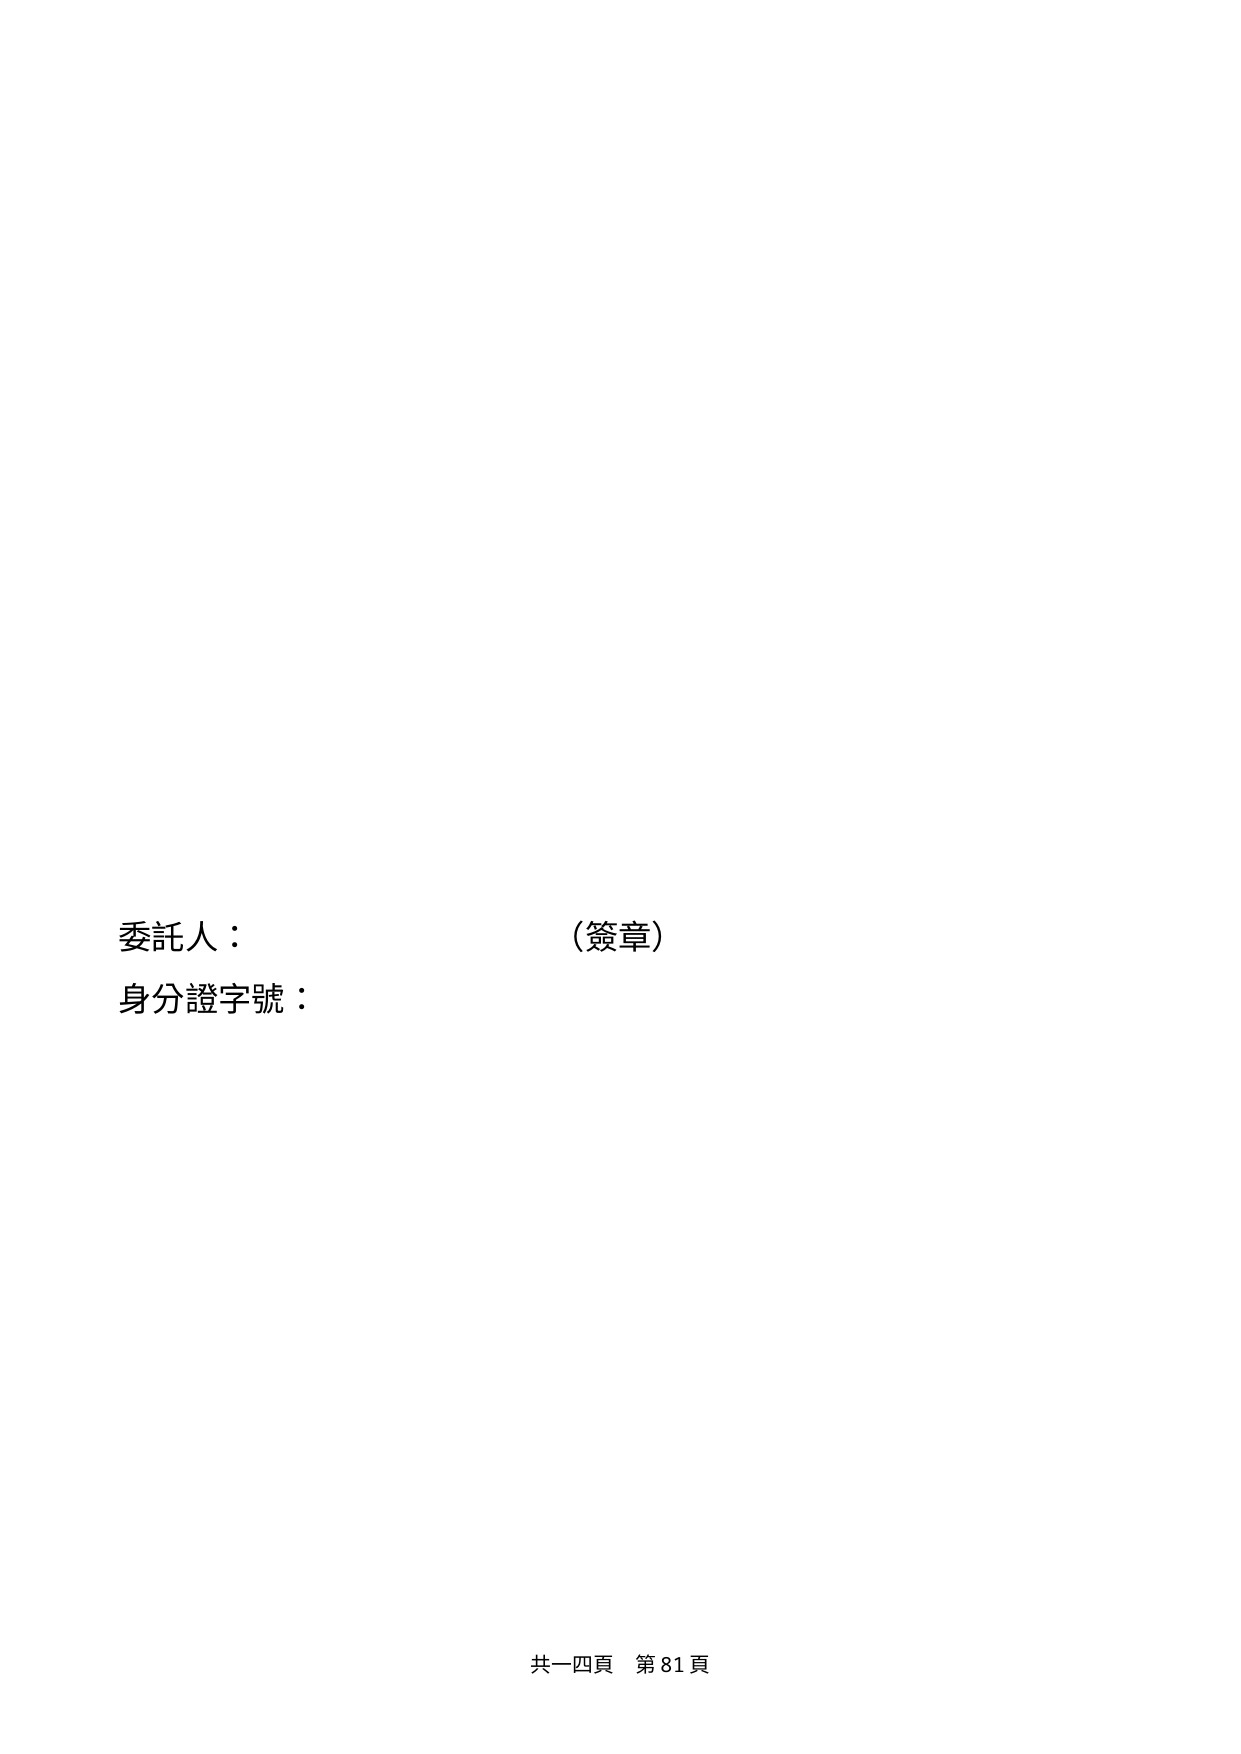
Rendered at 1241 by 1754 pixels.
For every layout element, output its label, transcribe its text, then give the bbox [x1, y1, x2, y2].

text 委託人： （簽章） [118, 893, 1122, 956]
text 身分證字號： [118, 956, 1122, 1018]
